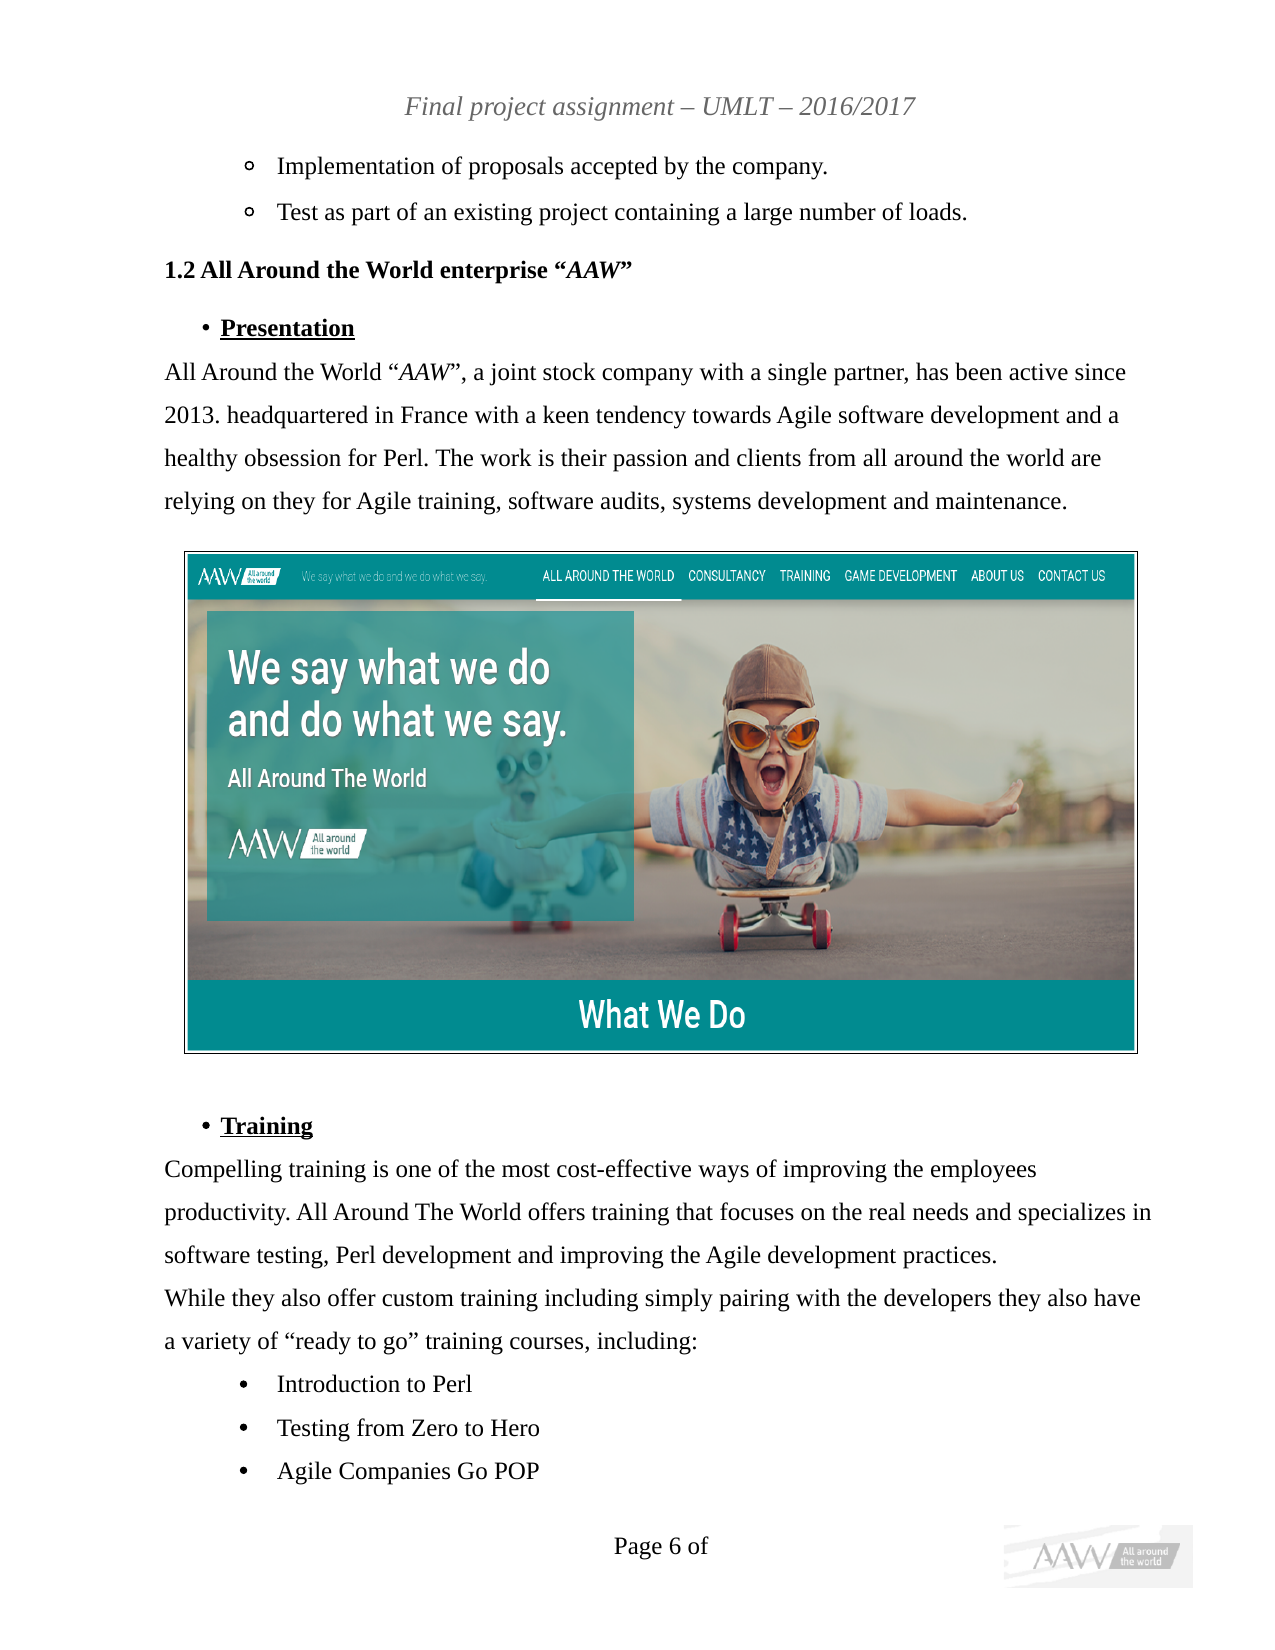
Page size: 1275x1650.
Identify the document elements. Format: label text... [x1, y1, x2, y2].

list Test as part of an existing project containing a large number of loads. [239, 197, 1158, 226]
list Training [202, 1111, 1158, 1139]
list Introduction to Perl [239, 1369, 1158, 1398]
subtitle 1.2 All Around the World enterprise “AAW” [164, 255, 1158, 284]
list Testing from Zero to Hero [239, 1413, 1158, 1441]
text While they also offer custom training including simply pairing with the developers they also have a variety of “ready to go” training courses, including: [164, 1283, 1158, 1355]
text Compelling training is one of the most cost-effective ways of improving the employees productivity. All Around The World offers training that focuses on the real needs and specializes in software testing, Perl development and improving the Agile development practices. [164, 1154, 1158, 1269]
list Agile Companies Go POP [239, 1456, 1158, 1484]
list Implementation of proposals accepted by the company. [239, 151, 1158, 180]
picture [1003, 1525, 1193, 1588]
list Presentation [202, 313, 1158, 342]
text All Around the World “AAW”, a joint stock company with a single partner, has been active since 2013. headquartered in France with a keen tendency towards Agile software development and a healthy obsession for Perl. The work is their passion and clients from all around the world are relying on they for Agile training, software audits, systems development and maintenance. [164, 357, 1158, 515]
picture [187, 554, 1135, 1051]
